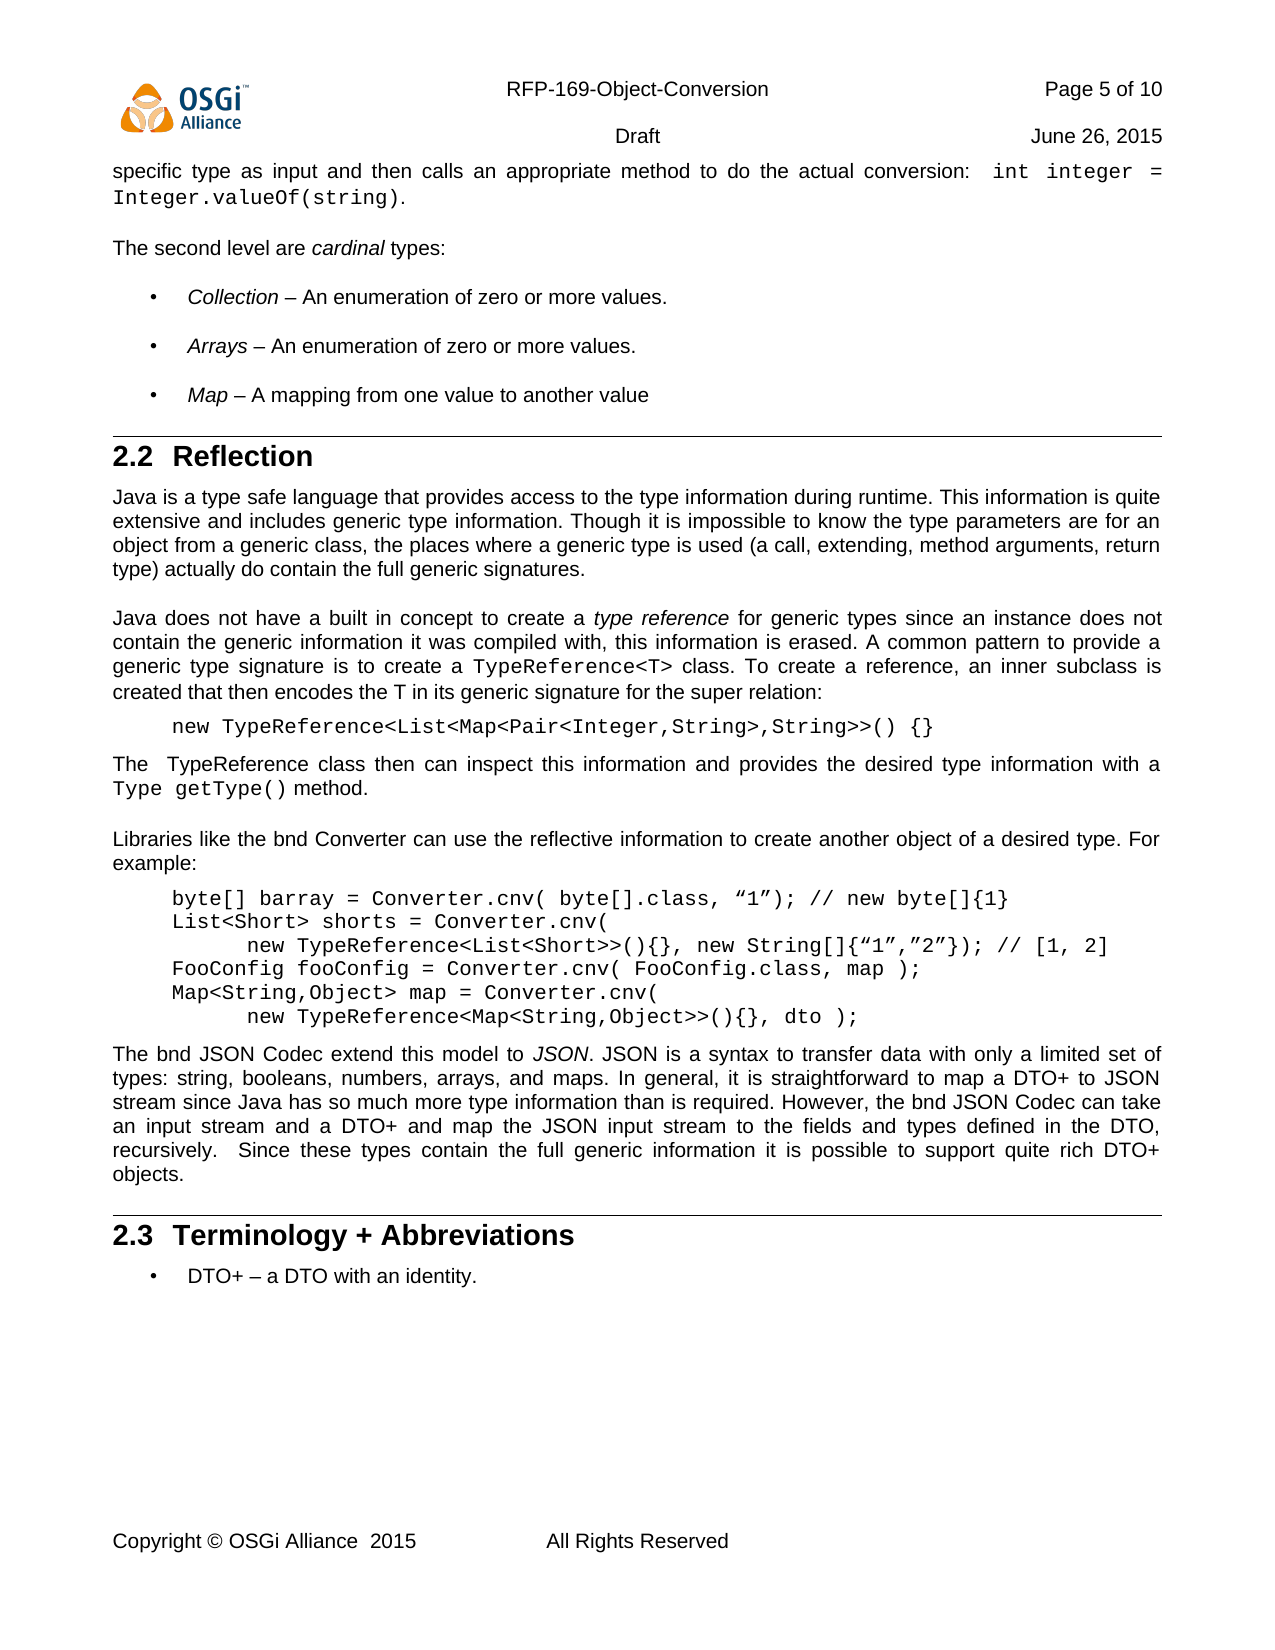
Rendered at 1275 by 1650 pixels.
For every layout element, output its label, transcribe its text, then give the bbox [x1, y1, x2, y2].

text List<Short> shorts = Converter.cnv( [172, 911, 1162, 935]
picture [113, 76, 257, 140]
text Java is a type safe language that provides access to the type information during runtime. This information is quite extensive and includes generic type information. Though it is impossible to know the type parameters are for an object from a generic class, the places where a generic type is used (a call, extending, method arguments, return type) actually do contain the full generic signatures. [112, 485, 1162, 581]
list Collection – An enumeration of zero or more values. [150, 284, 1162, 309]
text The TypeReference class then can inspect this information and provides the desired type information with a Type getType() method. [112, 752, 1162, 802]
subtitle Terminology + Abbreviations [112, 1216, 1162, 1251]
text Map<String,Object> map = Converter.cnv( [172, 982, 1162, 1006]
text Libraries like the bnd Converter can use the reflective information to create another object of a desired type. For example: [112, 827, 1162, 875]
subtitle Reflection [112, 437, 1162, 473]
list DTO+ – a DTO with an identity. [150, 1264, 1162, 1288]
text FooConfig fooConfig = Converter.cnv( FooConfig.class, map ); [172, 958, 1162, 982]
text new TypeReference<List<Map<Pair<Integer,String>,String>>() {} [172, 716, 1162, 740]
text The bnd JSON Codec extend this model to JSON. JSON is a syntax to transfer data with only a limited set of types: string, booleans, numbers, arrays, and maps. In general, it is straightforward to map a DTO+ to JSON stream since Java has so much more type information than is required. However, the bnd JSON Codec can take an input stream and a DTO+ and map the JSON input stream to the fields and types defined in the DTO, recursively. Since these types contain the full generic information it is possible to support quite rich DTO+ objects. [112, 1042, 1162, 1186]
text specific type as input and then calls an appropriate method to do the actual conversion: int integer = Integer.valueOf(string). [112, 159, 1162, 211]
text The second level are cardinal types: [112, 236, 1162, 259]
list Map – A mapping from one value to another value [150, 383, 1162, 407]
text Java does not have a built in concept to create a type reference for generic types since an instance does not contain the generic information it was compiled with, this information is erased. A common pattern to provide a generic type signature is to create a TypeReference<T> class. To create a reference, an inner subclass is created that then encodes the T in its generic signature for the super relation: [112, 606, 1162, 704]
text new TypeReference<List<Short>>(){}, new String[]{“1”,”2”}); // [1, 2] [172, 935, 1162, 958]
text new TypeReference<Map<String,Object>>(){}, dto ); [172, 1006, 1162, 1029]
list Arrays – An enumeration of zero or more values. [150, 334, 1162, 358]
text byte[] barray = Converter.cnv( byte[].class, “1”); // new byte[]{1} [172, 887, 1162, 911]
